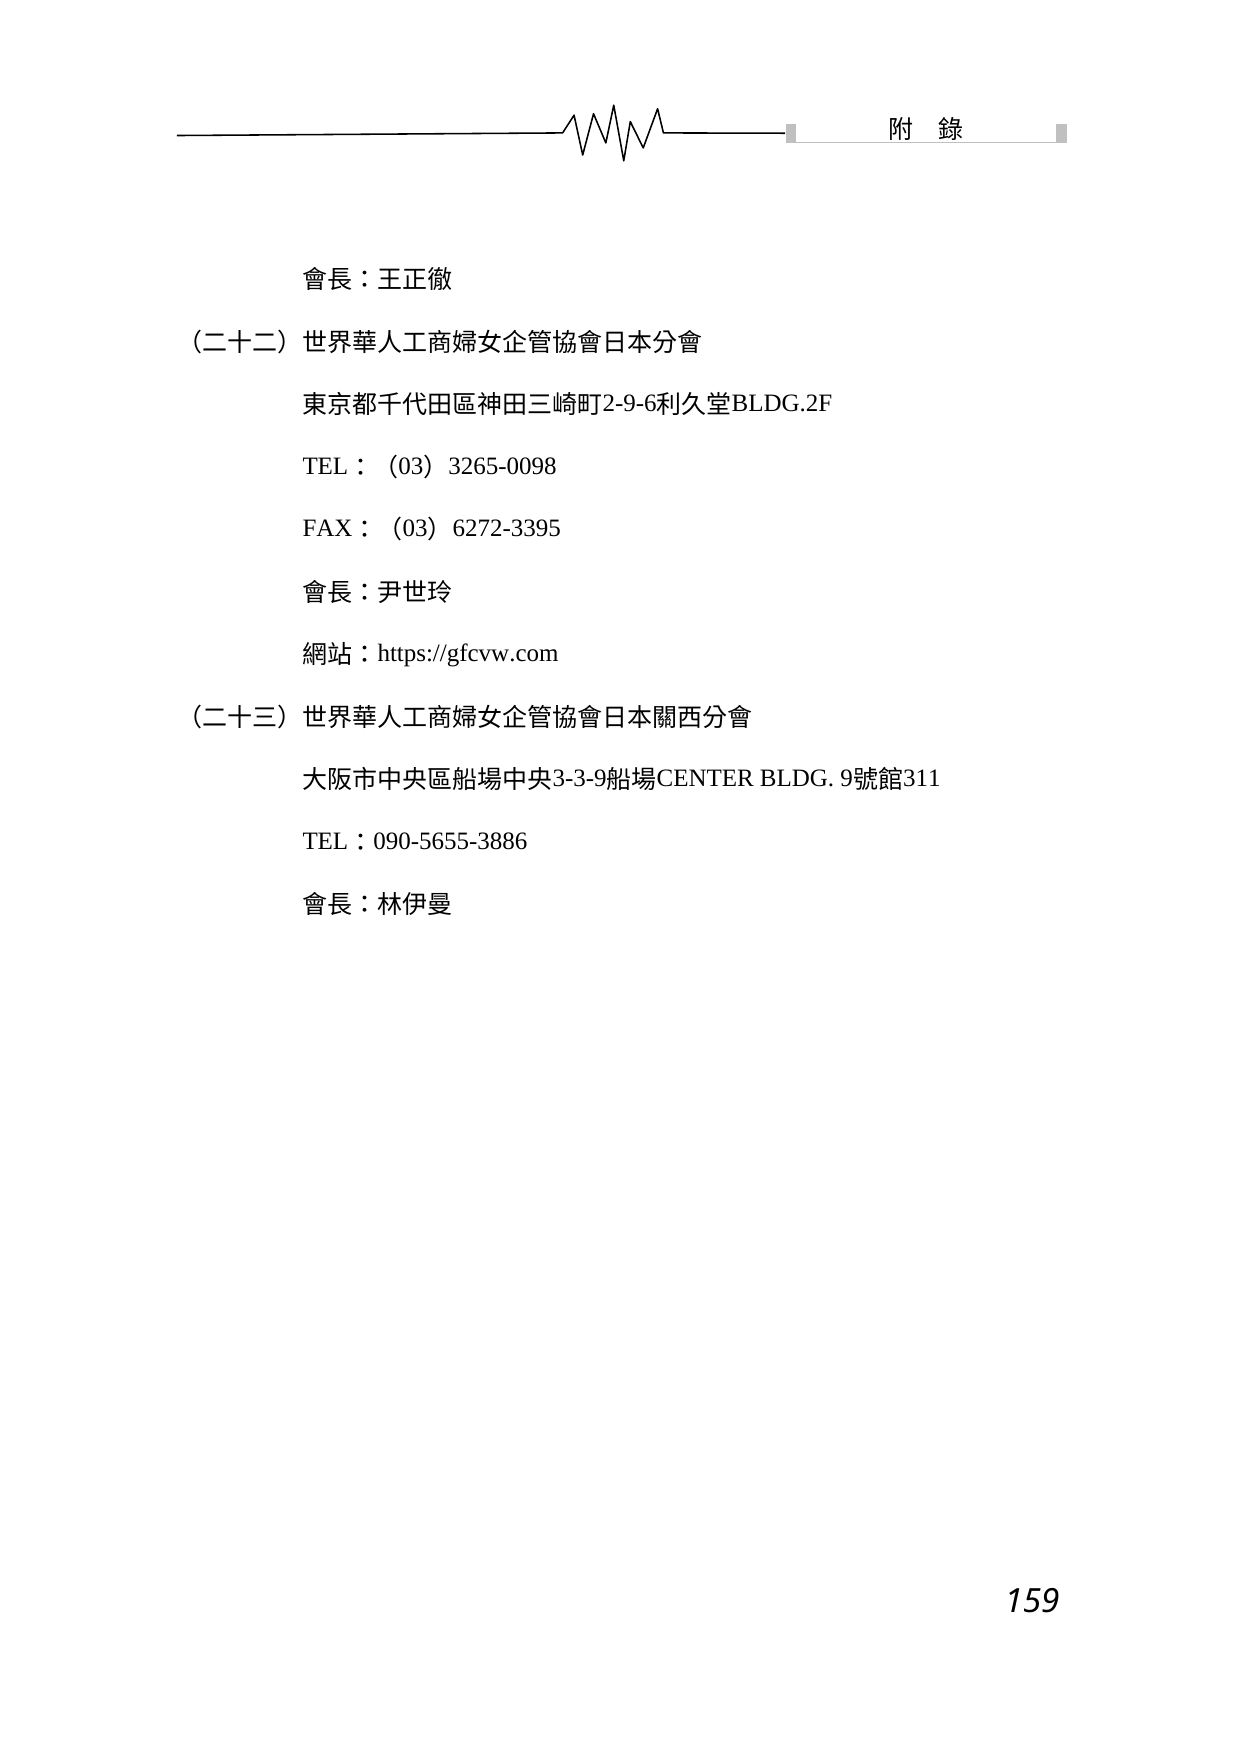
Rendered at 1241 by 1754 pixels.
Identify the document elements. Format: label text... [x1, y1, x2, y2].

text 東京都千代田區神田三崎町2-9-6利久堂BLDG.2F [177, 361, 1063, 424]
text TEL：090-5655-3886 [177, 799, 1063, 861]
text 會長：王正徹 [177, 236, 1063, 299]
text （二十三）世界華人工商婦女企管協會日本關西分會 [177, 674, 1063, 736]
text TEL：（03）3265-0098 [177, 424, 1063, 486]
text 大阪市中央區船場中央3-3-9船場CENTER BLDG. 9號館311 [177, 736, 1063, 799]
text 會長：林伊曼 [177, 861, 1063, 924]
text 會長：尹世玲 [177, 549, 1063, 611]
text 網站：https://gfcvw.com [177, 611, 1063, 674]
text （二十二）世界華人工商婦女企管協會日本分會 [177, 299, 1063, 361]
text FAX：（03）6272-3395 [177, 486, 1063, 549]
